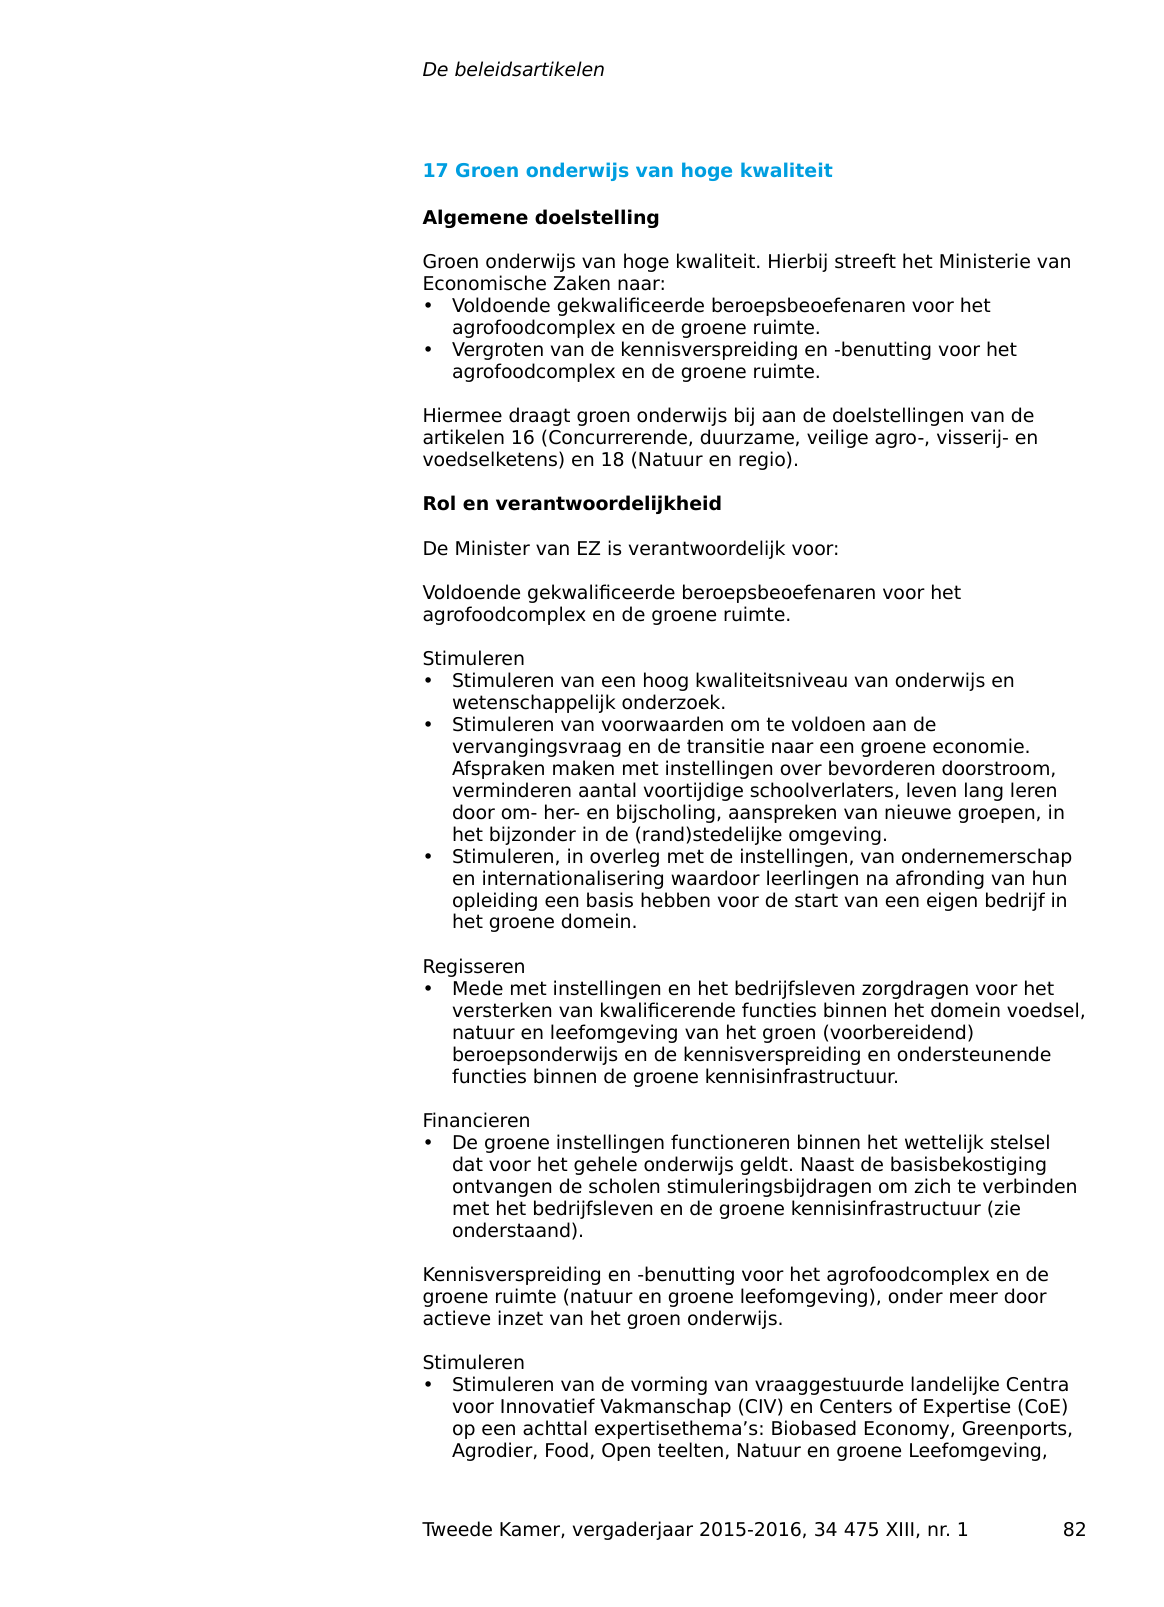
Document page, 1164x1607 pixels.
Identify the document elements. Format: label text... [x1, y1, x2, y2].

subtitle Algemene doelstelling [422, 207, 1087, 229]
text • Mede met instellingen en het bedrijfsleven zorgdragen voor het versterken van kwalificerende functies binnen het domein voedsel, natuur en leefomgeving van het groen (voorbereidend) beroepsonderwijs en de kennisverspreiding en ondersteunende functies binnen de groene kennisinfrastructuur. [422, 978, 1087, 1087]
text • Stimuleren van een hoog kwaliteitsniveau van onderwijs en wetenschappelijk onderzoek. [422, 670, 1087, 714]
text Hiermee draagt groen onderwijs bij aan de doelstellingen van de artikelen 16 (Concurrerende, duurzame, veilige agro-, visserij- en voedselketens) en 18 (Natuur en regio). [422, 405, 1087, 471]
text • Stimuleren van de vorming van vraaggestuurde landelijke Centra voor Innovatief Vakmanschap (CIV) en Centers of Expertise (CoE) op een achttal expertisethema’s: Biobased Economy, Greenports, Agrodier, Food, Open teelten, Natuur en groene Leefomgeving, [422, 1374, 1087, 1462]
text Regisseren [422, 956, 1087, 978]
subtitle 17 Groen onderwijs van hoge kwaliteit [422, 160, 1087, 182]
text Kennisverspreiding en -benutting voor het agrofoodcomplex en de groene ruimte (natuur en groene leefomgeving), onder meer door actieve inzet van het groen onderwijs. [422, 1264, 1087, 1330]
text • Vergroten van de kennisverspreiding en -benutting voor het agrofoodcomplex en de groene ruimte. [422, 339, 1087, 383]
text Groen onderwijs van hoge kwaliteit. Hierbij streeft het Ministerie van Economische Zaken naar: [422, 251, 1087, 295]
text De Minister van EZ is verantwoordelijk voor: [422, 537, 1087, 559]
text Stimuleren [422, 648, 1087, 670]
text • De groene instellingen functioneren binnen het wettelijk stelsel dat voor het gehele onderwijs geldt. Naast de basisbekostiging ontvangen de scholen stimuleringsbijdragen om zich te verbinden met het bedrijfsleven en de groene kennisinfrastructuur (zie onderstaand). [422, 1132, 1087, 1242]
text • Voldoende gekwalificeerde beroepsbeoefenaren voor het agrofoodcomplex en de groene ruimte. [422, 295, 1087, 339]
text • Stimuleren, in overleg met de instellingen, van ondernemerschap en internationalisering waardoor leerlingen na afronding van hun opleiding een basis hebben voor de start van een eigen bedrijf in het groene domein. [422, 846, 1087, 933]
text Financieren [422, 1110, 1087, 1132]
text Voldoende gekwalificeerde beroepsbeoefenaren voor het agrofoodcomplex en de groene ruimte. [422, 582, 1087, 626]
subtitle Rol en verantwoordelijkheid [422, 493, 1087, 515]
text • Stimuleren van voorwaarden om te voldoen aan de vervangingsvraag en de transitie naar een groene economie. Afspraken maken met instellingen over bevorderen doorstroom, verminderen aantal voortijdige schoolverlaters, leven lang leren door om- her- en bijscholing, aanspreken van nieuwe groepen, in het bijzonder in de (rand)stedelijke omgeving. [422, 714, 1087, 846]
text Stimuleren [422, 1352, 1087, 1374]
